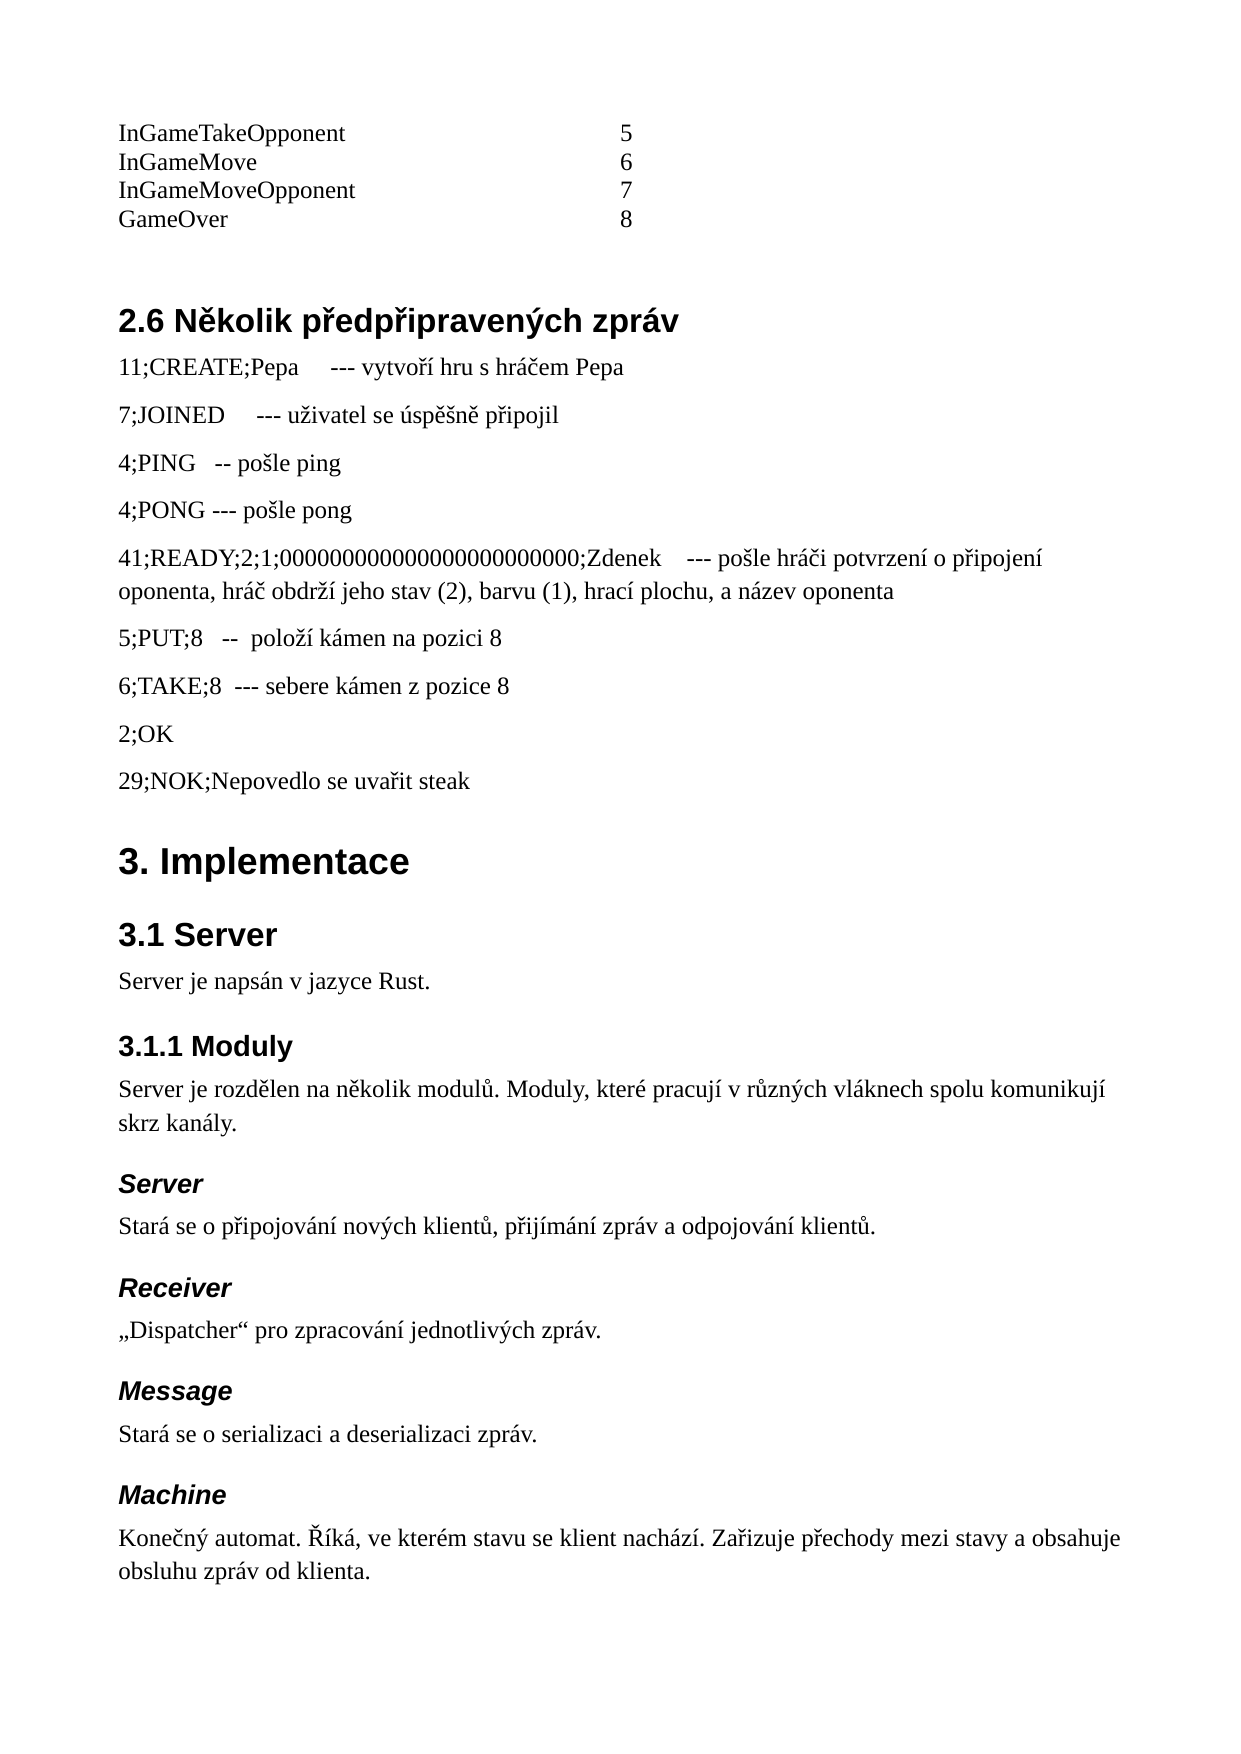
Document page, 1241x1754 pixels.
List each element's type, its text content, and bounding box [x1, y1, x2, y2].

table_cell 6 [620, 147, 1122, 176]
table_cell 7 [620, 176, 1122, 204]
text 7;JOINED --- uživatel se úspěšně připojil [118, 400, 1122, 429]
text „Dispatcher“ pro zpracování jednotlivých zpráv. [118, 1315, 1122, 1344]
text 5;PUT;8 -- položí kámen na pozici 8 [118, 623, 1122, 652]
text Server je rozdělen na několik modulů. Moduly, které pracují v různých vláknech spolu komunikují skrz kanály. [118, 1074, 1122, 1136]
text 11;CREATE;Pepa --- vytvoří hru s hráčem Pepa [118, 352, 1122, 381]
text 4;PING -- pošle ping [118, 448, 1122, 476]
text Stará se o serializaci a deserializaci zpráv. [118, 1419, 1122, 1448]
subtitle Message [118, 1375, 1122, 1407]
subtitle 3. Implementace [118, 839, 1122, 882]
text 4;PONG --- pošle pong [118, 495, 1122, 524]
subtitle Server [118, 1168, 1122, 1199]
subtitle 3.1.1 Moduly [118, 1028, 1122, 1062]
text 29;NOK;Nepovedlo se uvařit steak [118, 766, 1122, 795]
text Stará se o připojování nových klientů, přijímání zpráv a odpojování klientů. [118, 1211, 1122, 1240]
text 2;OK [118, 719, 1122, 747]
text Server je napsán v jazyce Rust. [118, 966, 1122, 995]
table_cell InGameMoveOpponent [118, 176, 620, 204]
subtitle Machine [118, 1479, 1122, 1511]
text 41;READY;2;1;000000000000000000000000;Zdenek --- pošle hráči potvrzení o připojení oponenta, hráč obdrží jeho stav (2), barvu (1), hrací plochu, a název oponenta [118, 543, 1122, 605]
subtitle 2.6 Několik předpřipravených zpráv [118, 302, 1122, 340]
table_cell InGameTakeOpponent [118, 118, 620, 147]
table_cell GameOver [118, 204, 620, 233]
subtitle 3.1 Server [118, 915, 1122, 954]
text Konečný automat. Říká, ve kterém stavu se klient nachází. Zařizuje přechody mezi stavy a obsahuje obsluhu zpráv od klienta. [118, 1523, 1122, 1585]
text 6;TAKE;8 --- sebere kámen z pozice 8 [118, 671, 1122, 700]
table_cell InGameMove [118, 147, 620, 176]
table_cell 5 [620, 118, 1122, 147]
table_cell 8 [620, 204, 1122, 233]
subtitle Receiver [118, 1272, 1122, 1303]
